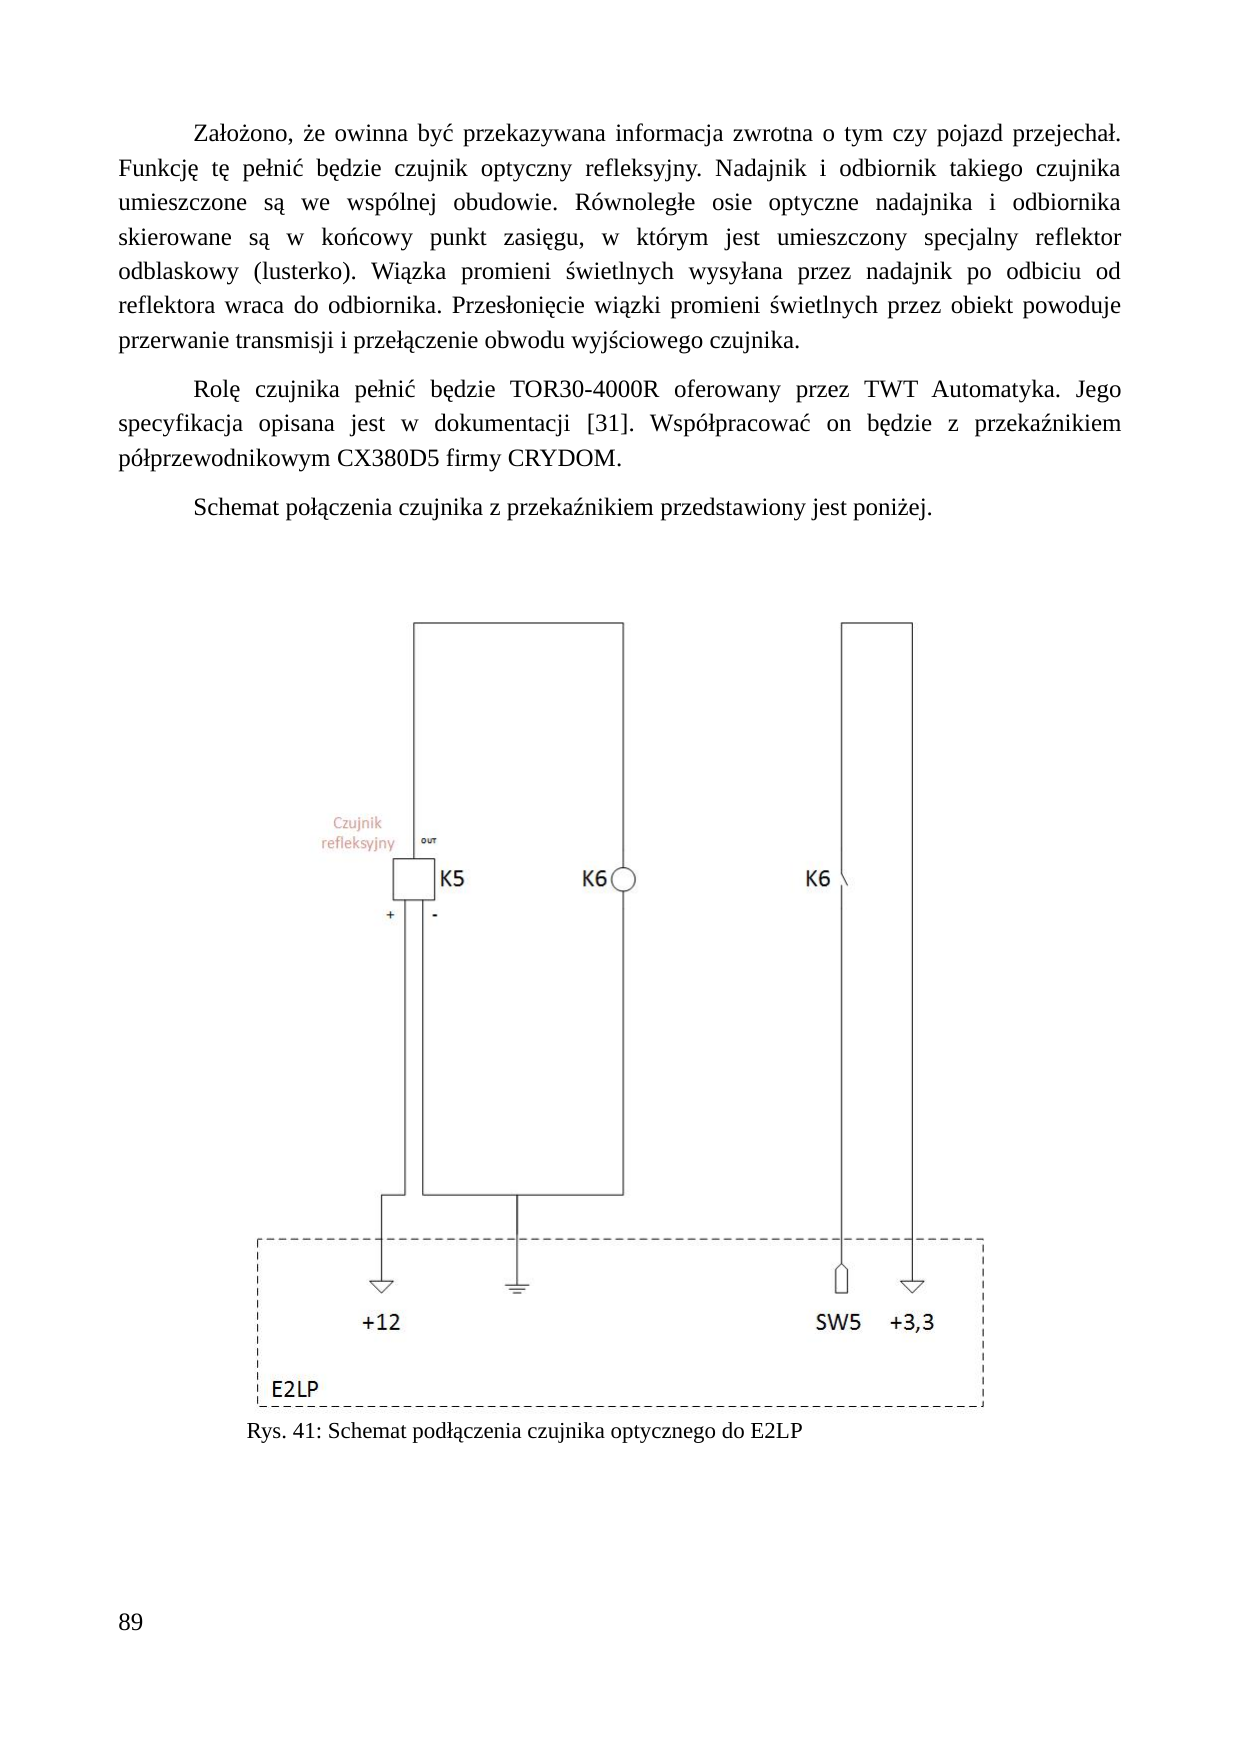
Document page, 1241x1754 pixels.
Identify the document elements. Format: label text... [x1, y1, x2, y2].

text Rolę czujnika pełnić będzie TOR30-4000R oferowany przez TWT Automatyka. Jego specyfikacja opisana jest w dokumentacji [31]. Współpracować on będzie z przekaźnikiem półprzewodnikowym CX380D5 firmy CRYDOM. [118, 374, 1122, 472]
text Rys. 41: Schemat podłączenia czujnika optycznego do E2LP [246, 1417, 984, 1443]
text Schemat połączenia czujnika z przekaźnikiem przedstawiony jest poniżej. [118, 492, 1122, 521]
picture [246, 622, 985, 1417]
text Założono, że owinna być przekazywana informacja zwrotna o tym czy pojazd przejechał. Funkcję tę pełnić będzie czujnik optyczny refleksyjny. Nadajnik i odbiornik takiego czujnika umieszczone są we wspólnej obudowie. Równoległe osie optyczne nadajnika i odbiornika skierowane są w końcowy punkt zasięgu, w którym jest umieszczony specjalny reflektor odblaskowy (lusterko). Wiązka promieni świetlnych wysyłana przez nadajnik po odbiciu od reflektora wraca do odbiornika. Przesłonięcie wiązki promieni świetlnych przez obiekt powoduje przerwanie transmisji i przełączenie obwodu wyjściowego czujnika. [118, 118, 1122, 354]
